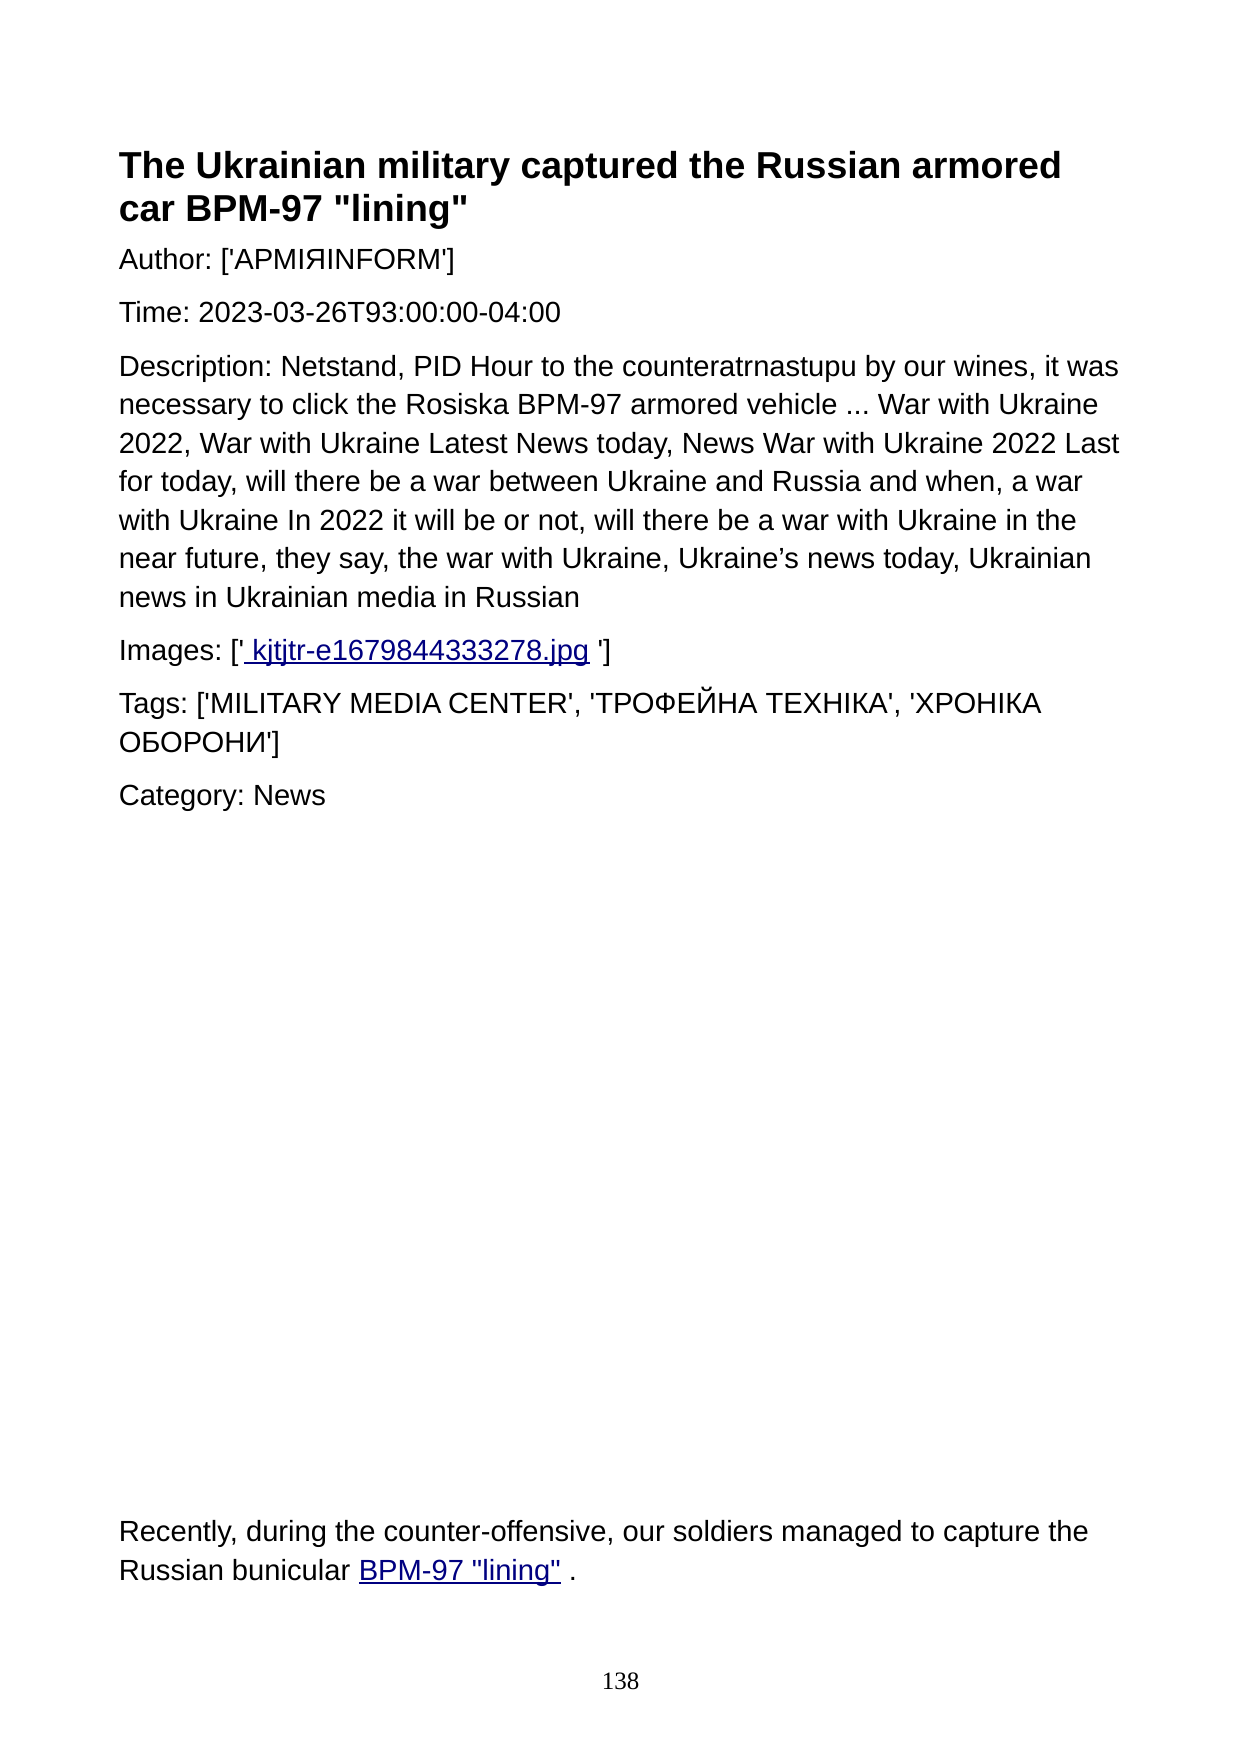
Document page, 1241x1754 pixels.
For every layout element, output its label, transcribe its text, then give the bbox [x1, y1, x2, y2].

text Time: 2023-03-26T93:00:00-04:00 [118, 295, 1122, 329]
subtitle The Ukrainian military captured the Russian armored car BPM-97 "lining" [118, 143, 1122, 230]
text Tags: ['MILITARY MEDIA CENTER', 'ТРОФЕЙНА ТЕХНІКА', 'ХРОНІКА ОБОРОНИ'] [118, 686, 1122, 758]
text Description: Netstand, PID Hour to the counteratrnastupu by our wines, it was necessary to click the Rosіska BPM-97 armored vehicle ... War with Ukraine 2022, War with Ukraine Latest News today, News War with Ukraine 2022 Last for today, will there be a war between Ukraine and Russia and when, a war with Ukraine In 2022 it will be or not, will there be a war with Ukraine in the near future, they say, the war with Ukraine, Ukraine’s news today, Ukrainian news in Ukrainian media in Russian [118, 348, 1122, 613]
text Images: [' kjtjtr-e1679844333278.jpg '] [118, 633, 1122, 666]
text Category: News [118, 778, 1122, 811]
text Recently, during the counter-offensive, our soldiers managed to capture the Russian bunicular BPM-97 "lining" . [118, 831, 1122, 1587]
text Author: ['АРМІЯINFORM'] [118, 242, 1122, 276]
